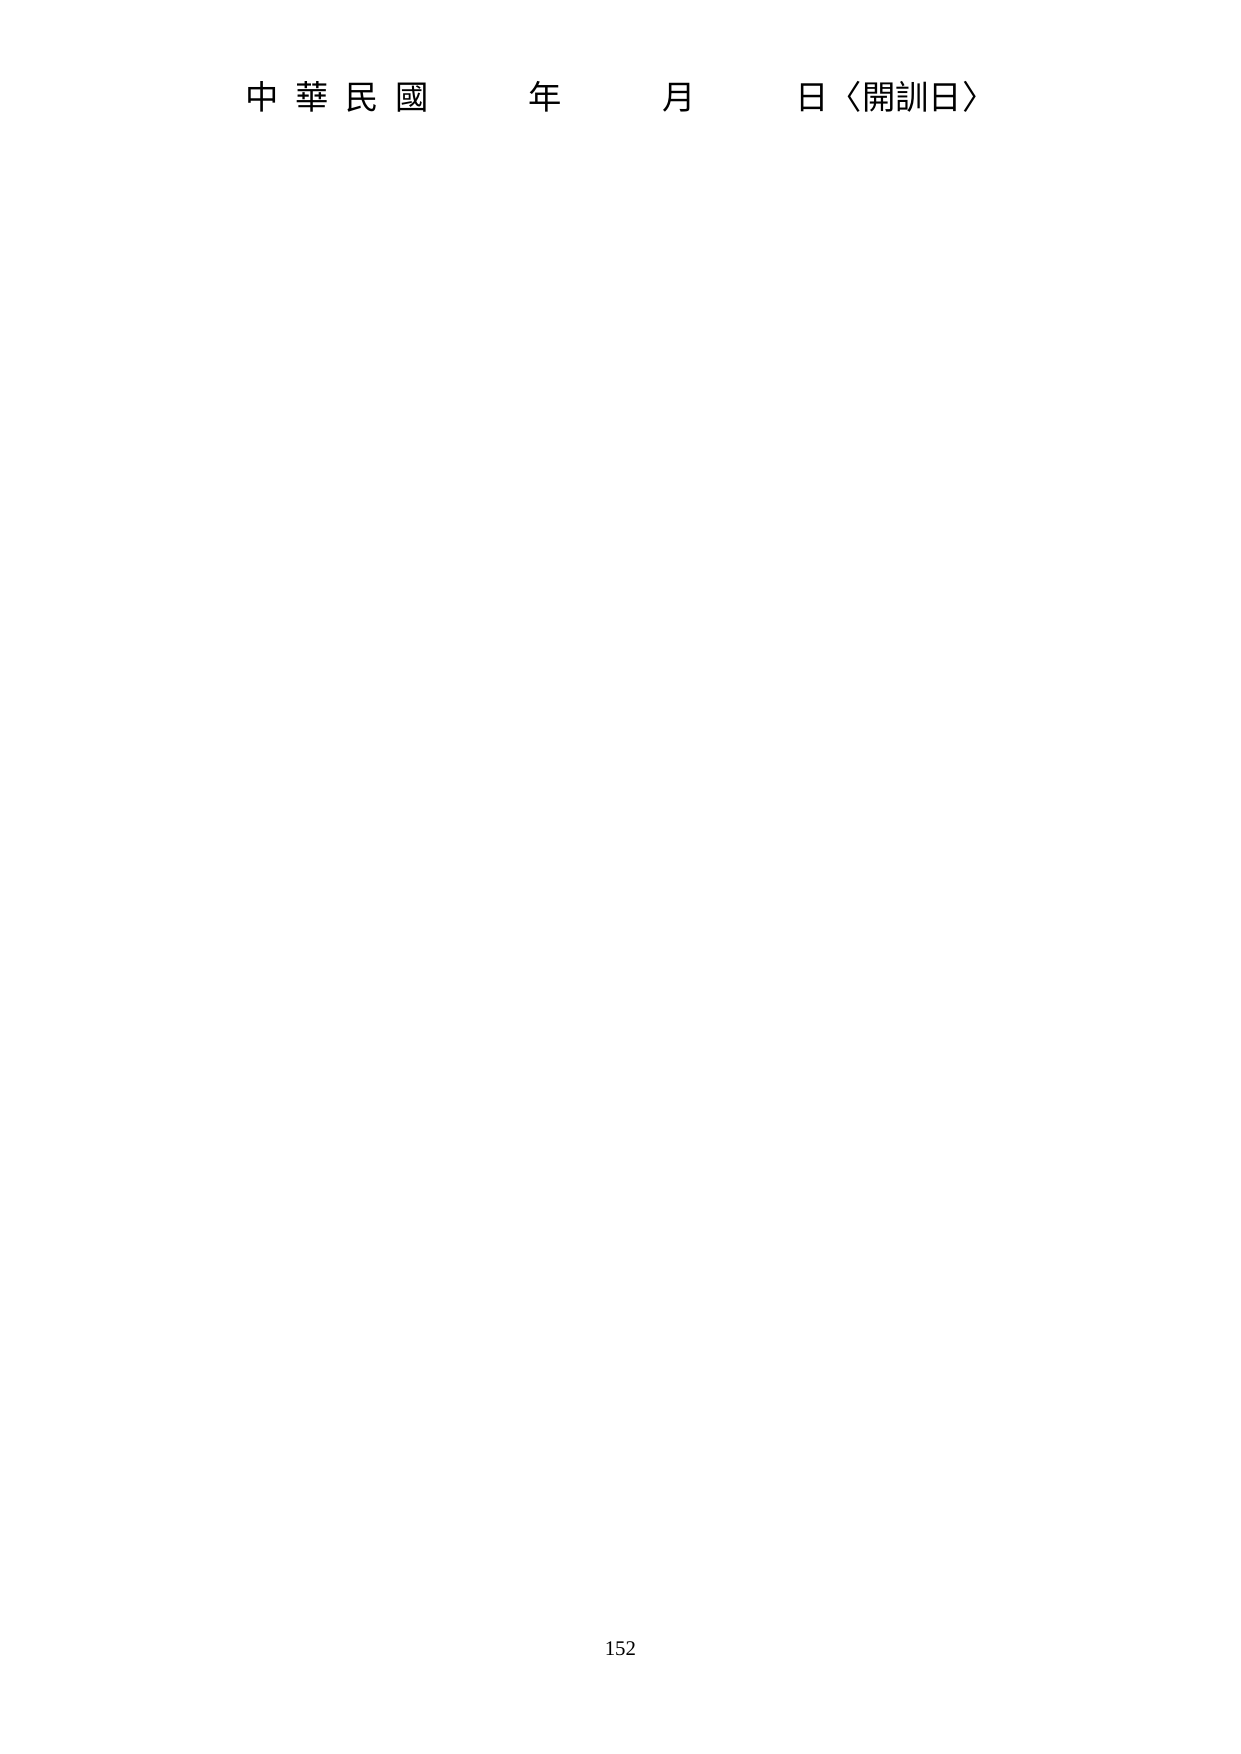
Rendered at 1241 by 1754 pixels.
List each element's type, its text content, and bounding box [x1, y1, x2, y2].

text 中 華 民 國 年 月 日〈開訓日〉 [118, 71, 1122, 119]
